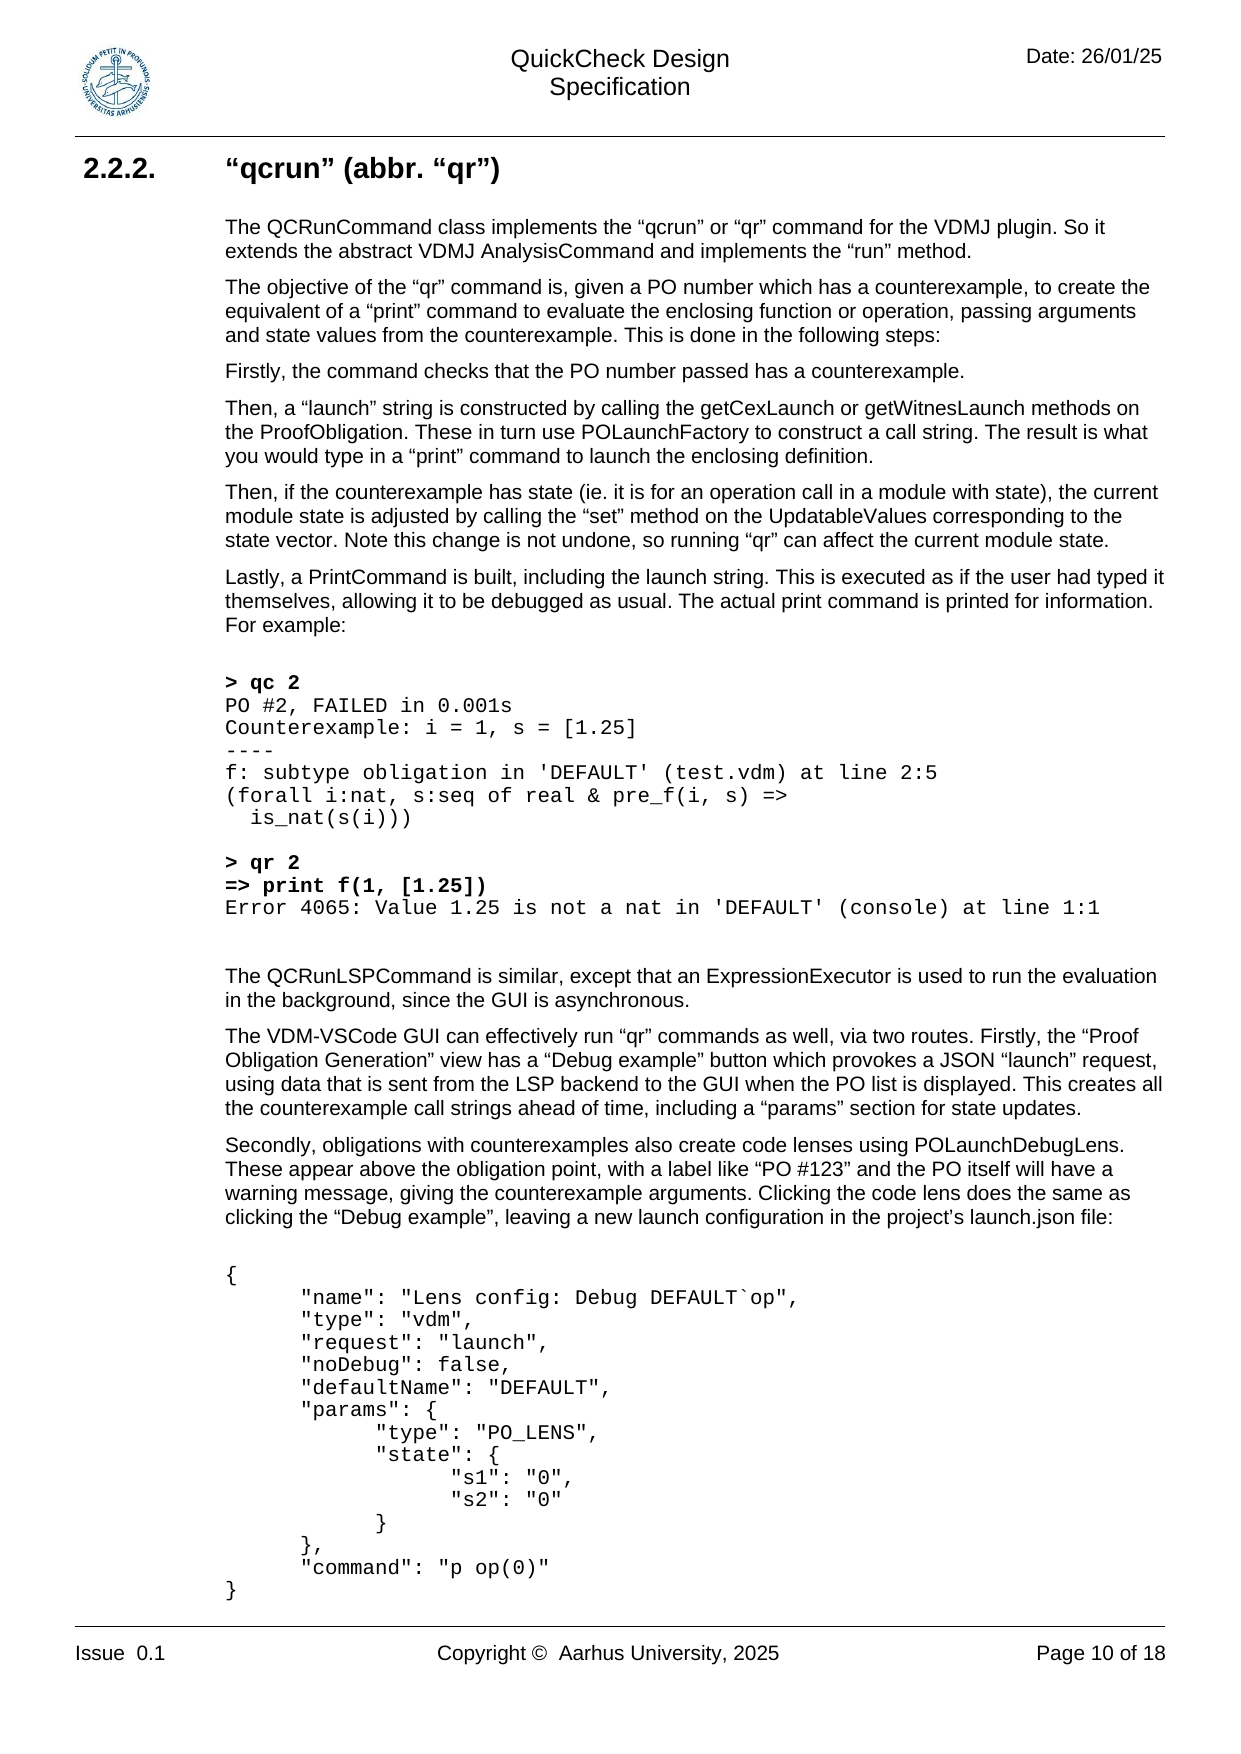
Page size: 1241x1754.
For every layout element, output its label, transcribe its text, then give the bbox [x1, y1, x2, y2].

picture [78, 44, 153, 120]
text (forall i:nat, s:seq of real & pre_f(i, s) => [225, 784, 1165, 807]
text PO #2, FAILED in 0.001s [225, 694, 1165, 717]
text "name": "Lens config: Debug DEFAULT`op", [225, 1286, 1165, 1309]
text The objective of the “qr” command is, given a PO number which has a counterexample, to create the equivalent of a “print” command to evaluate the enclosing function or operation, passing arguments and state values from the counterexample. This is done in the following steps: [225, 275, 1165, 347]
text "type": "vdm", [225, 1309, 1165, 1331]
text > qr 2 [225, 852, 1165, 874]
text is_nat(s(i))) [225, 807, 1165, 829]
text The QCRunCommand class implements the “qcrun” or “qr” command for the VDMJ plugin. So it extends the abstract VDMJ AnalysisCommand and implements the “run” method. [225, 215, 1165, 263]
text "state": { [225, 1444, 1165, 1466]
text Lastly, a PrintCommand is built, including the launch string. This is executed as if the user had typed it themselves, allowing it to be debugged as usual. The actual print command is printed for information. For example: [225, 565, 1165, 637]
text > qc 2 [225, 672, 1165, 694]
text Error 4065: Value 1.25 is not a nat in 'DEFAULT' (console) at line 1:1 [225, 897, 1165, 919]
text Counterexample: i = 1, s = [1.25] [225, 717, 1165, 739]
text } [225, 1579, 1165, 1601]
text } [225, 1511, 1165, 1534]
text Firstly, the command checks that the PO number passed has a counterexample. [225, 360, 1165, 384]
text "params": { [225, 1399, 1165, 1421]
text Secondly, obligations with counterexamples also create code lenses using POLaunchDebugLens. These appear above the obligation point, with a label like “PO #123” and the PO itself will have a warning message, giving the counterexample arguments. Clicking the code lens does the same as clicking the “Debug example”, leaving a new launch configuration in the project’s launch.json file: [225, 1133, 1165, 1229]
text => print f(1, [1.25]) [225, 874, 1165, 897]
text "s1": "0", [225, 1466, 1165, 1489]
text "noDebug": false, [225, 1354, 1165, 1376]
text }, [225, 1534, 1165, 1556]
text f: subtype obligation in 'DEFAULT' (test.vdm) at line 2:5 [225, 762, 1165, 784]
text The VDM-VSCode GUI can effectively run “qr” commands as well, via two routes. Firstly, the “Proof Obligation Generation” view has a “Debug example” button which provokes a JSON “launch” request, using data that is sent from the LSP backend to the GUI when the PO list is displayed. This creates all the counterexample call strings ahead of time, including a “params” section for state updates. [225, 1025, 1165, 1121]
text "type": "PO_LENS", [225, 1421, 1165, 1444]
text { [225, 1264, 1165, 1286]
text "request": "launch", [225, 1331, 1165, 1354]
text "s2": "0" [225, 1489, 1165, 1511]
text "defaultName": "DEFAULT", [225, 1376, 1165, 1399]
text ---- [225, 739, 1165, 762]
text "command": "p op(0)" [225, 1556, 1165, 1579]
text The QCRunLSPCommand is similar, except that an ExpressionExecutor is used to run the evaluation in the background, since the GUI is asynchronous. [225, 964, 1165, 1012]
subtitle “qcrun” (abbr. “qr”) [75, 152, 1165, 185]
text Then, if the counterexample has state (ie. it is for an operation call in a module with state), the current module state is adjusted by calling the “set” method on the UpdatableValues corresponding to the state vector. Note this change is not undone, so running “qr” can affect the current module state. [225, 481, 1165, 552]
text Then, a “launch” string is constructed by calling the getCexLaunch or getWitnesLaunch methods on the ProofObligation. These in turn use POLaunchFactory to construct a call string. The result is what you would type in a “print” command to launch the enclosing definition. [225, 396, 1165, 468]
